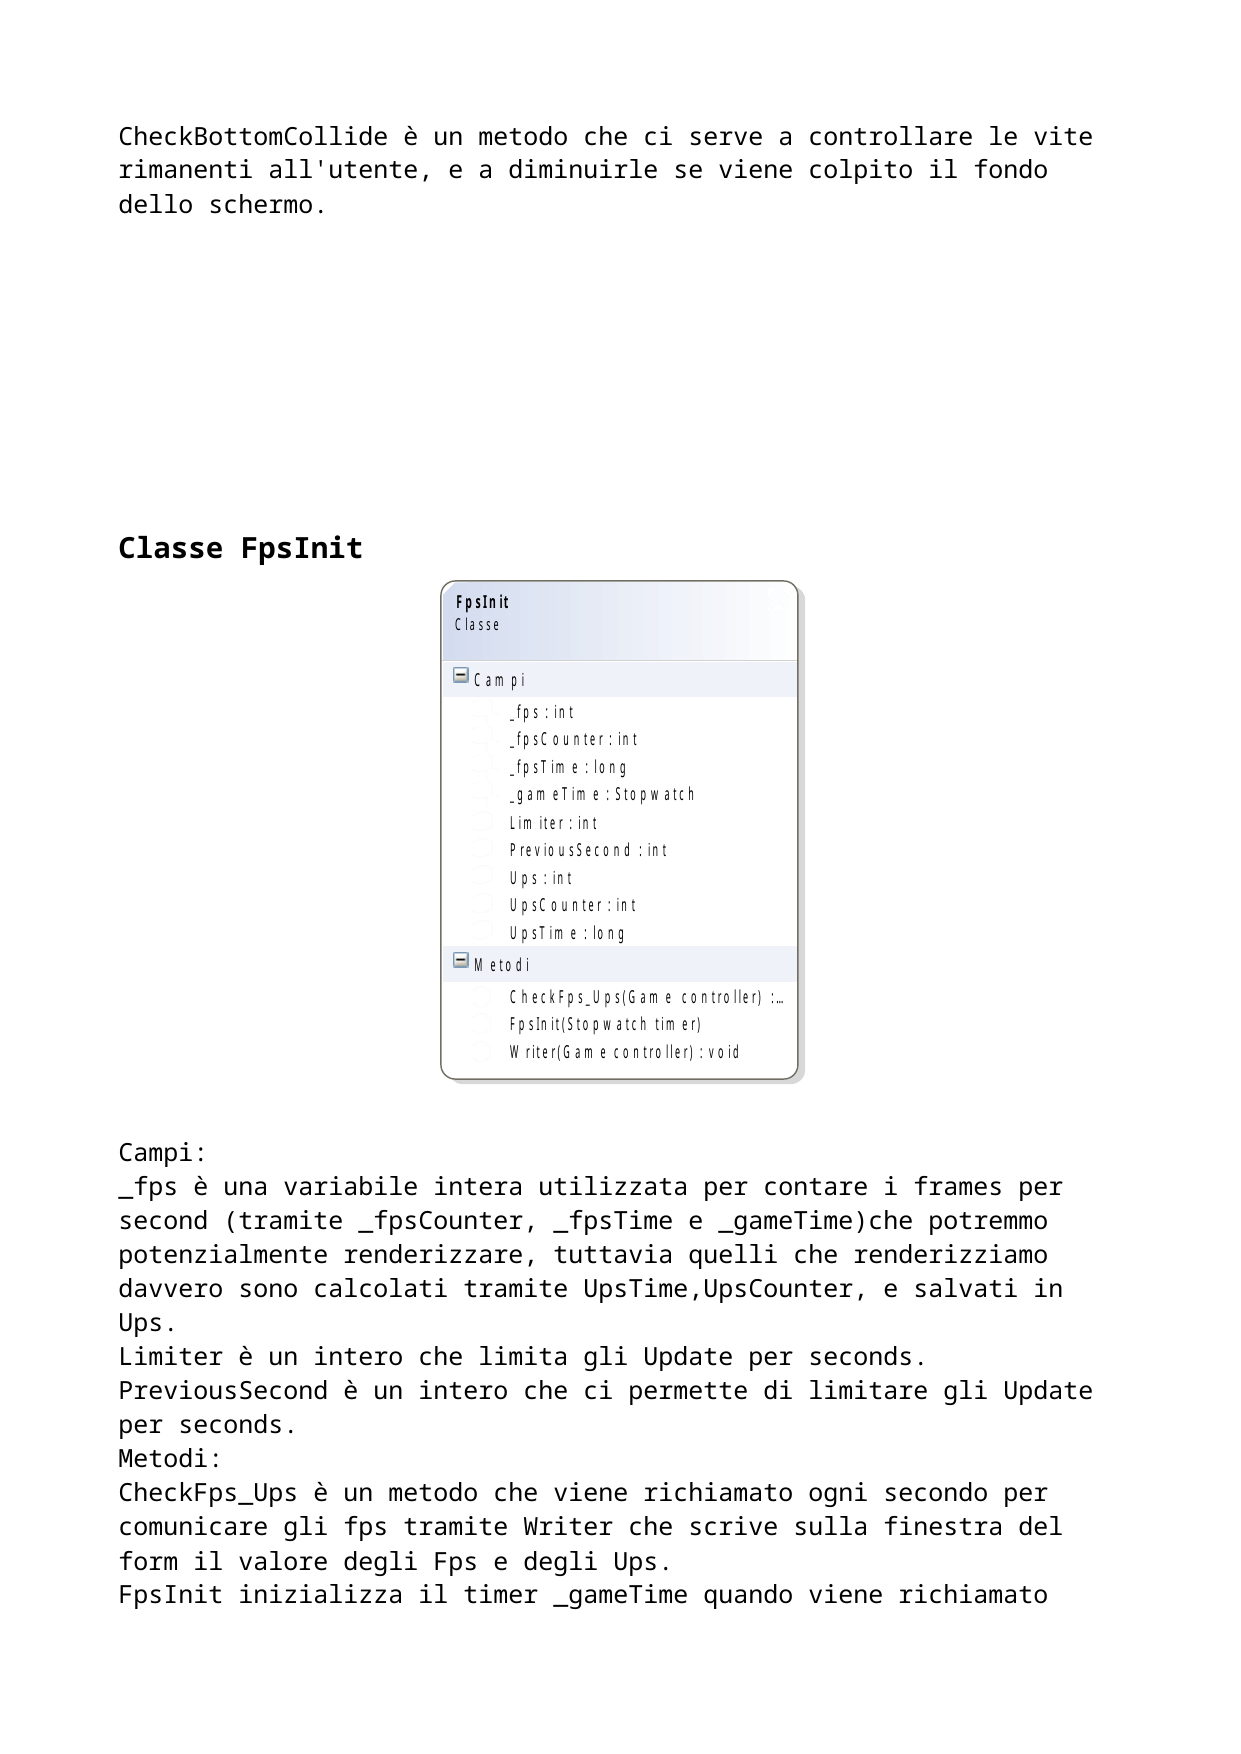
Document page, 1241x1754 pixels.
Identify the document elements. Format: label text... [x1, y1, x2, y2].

text Limiter è un intero che limita gli Update per seconds. [118, 1339, 1122, 1373]
text PreviousSecond è un intero che ci permette di limitare gli Update per seconds. [118, 1373, 1122, 1441]
text Metodi: [118, 1441, 1122, 1475]
text Classe FpsInit [118, 527, 1122, 567]
text CheckBottomCollide è un metodo che ci serve a controllare le vite rimanenti all'utente, e a diminuirle se viene colpito il fondo dello schermo. [118, 118, 1122, 220]
text _fps è una variabile intera utilizzata per contare i frames per second (tramite _fpsCounter, _fpsTime e _gameTime)che potremmo potenzialmente renderizzare, tuttavia quelli che renderizziamo davvero sono calcolati tramite UpsTime,UpsCounter, e salvati in Ups. [118, 1168, 1122, 1339]
text CheckFps_Ups è un metodo che viene richiamato ogni secondo per comunicare gli fps tramite Writer che scrive sulla finestra del form il valore degli Fps e degli Ups. [118, 1475, 1122, 1577]
text FpsInit inizializza il timer _gameTime quando viene richiamato [118, 1577, 1122, 1611]
text Campi: [118, 1134, 1122, 1168]
